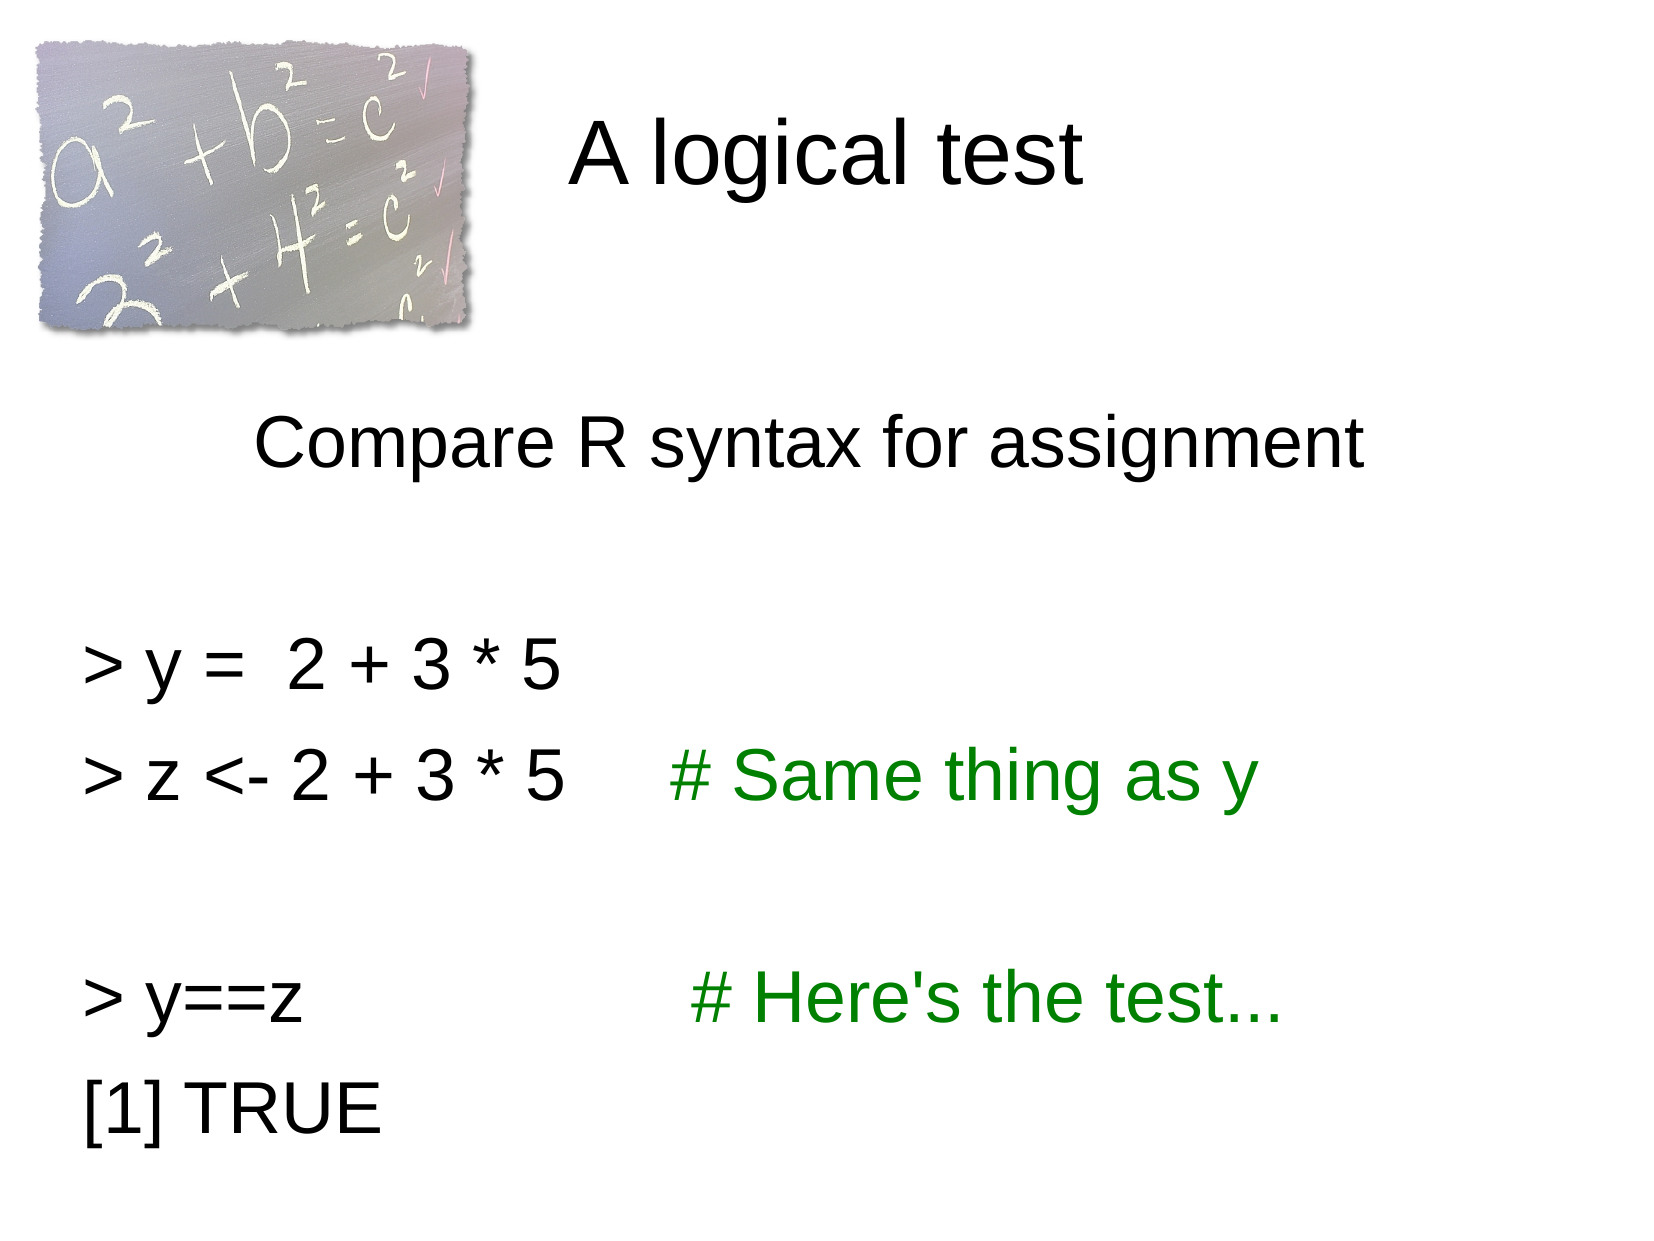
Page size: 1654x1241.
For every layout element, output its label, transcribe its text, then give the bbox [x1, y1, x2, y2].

title A logical test [481, 49, 1571, 257]
picture [30, 35, 481, 341]
list Compare R syntax for assignment > y = 2 + 3 * 5 > z <- 2 + 3 * 5 # Same thing as y > y==z # Here's the test... [1] TRUE [82, 290, 1538, 1186]
